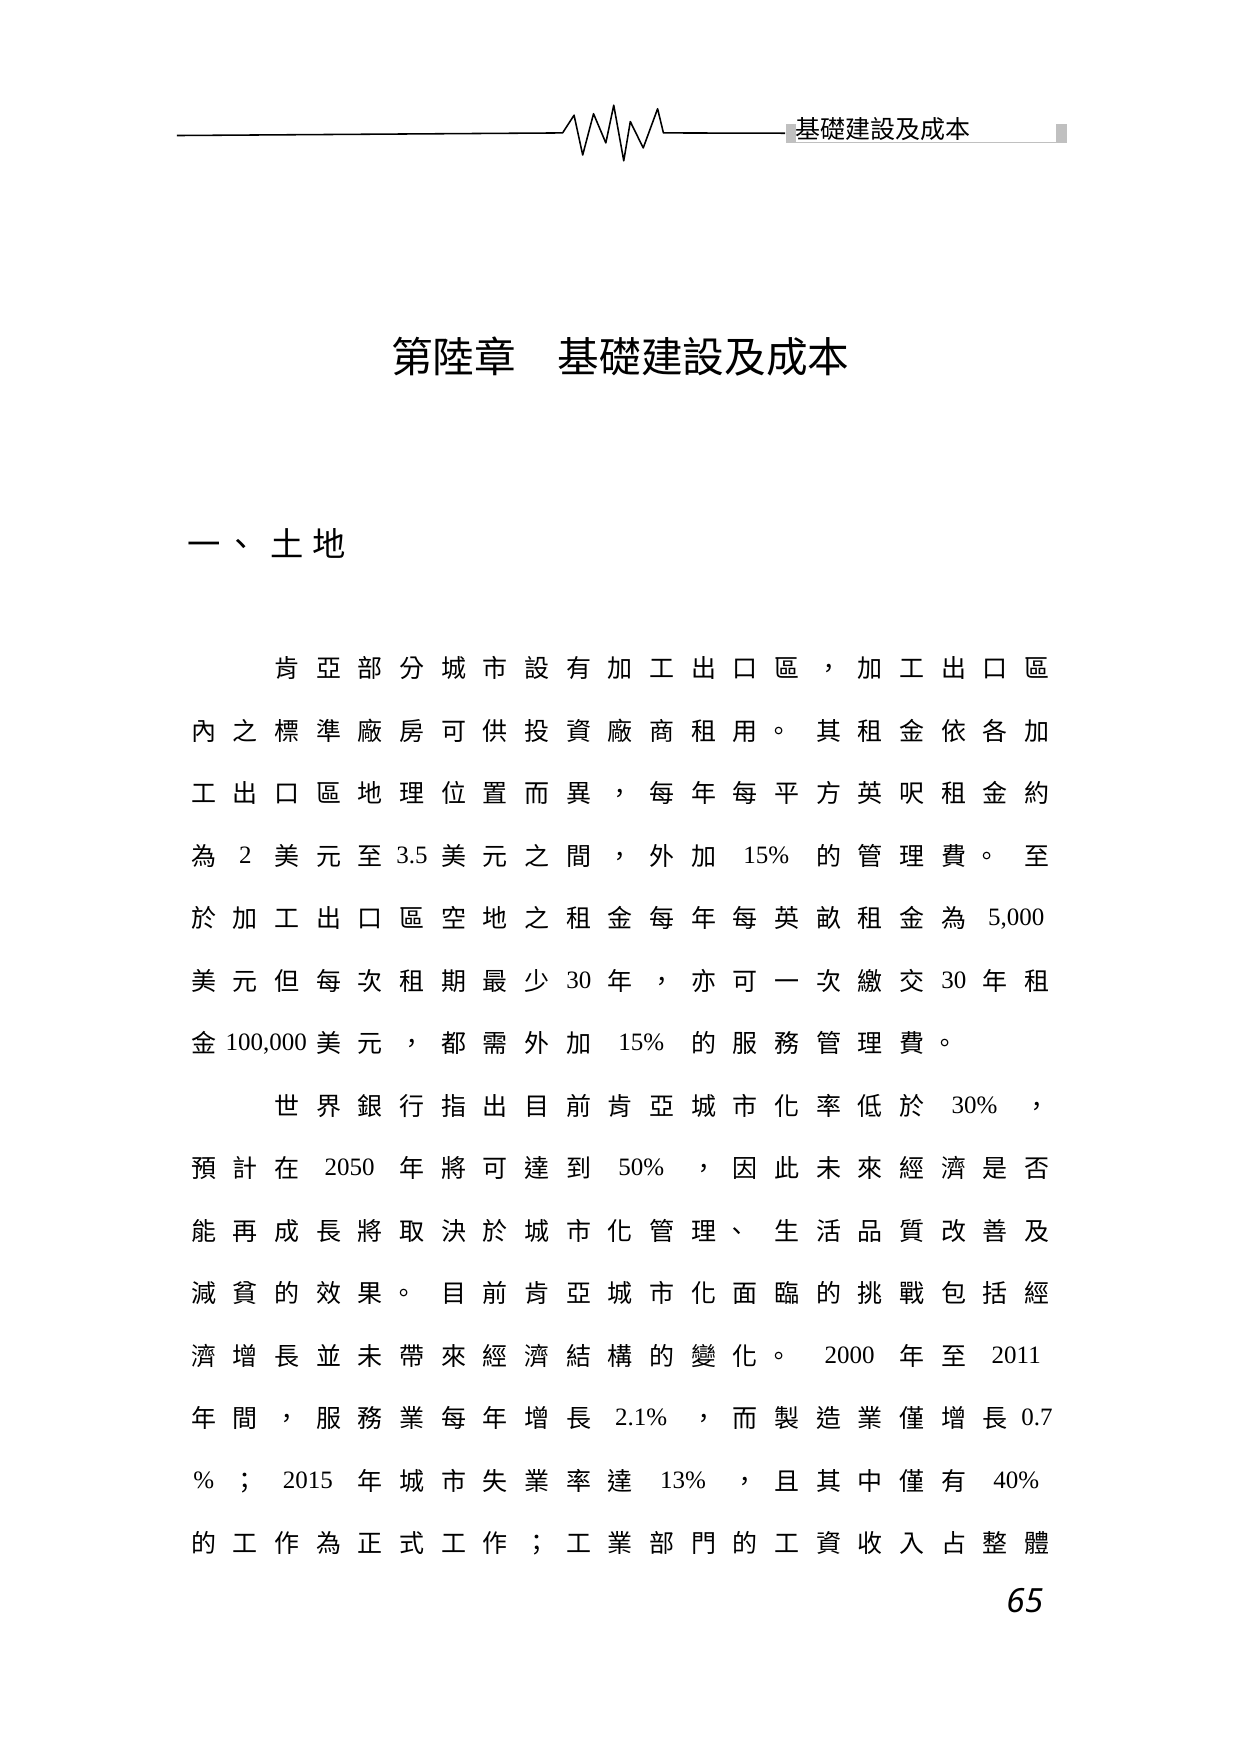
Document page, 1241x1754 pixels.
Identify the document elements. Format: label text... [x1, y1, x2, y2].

text 第陸章 基礎建設及成本 [183, 313, 1058, 375]
text 世界銀行指出目前肯亞城市化率低於30%，預計在2050年將可達到50%，因此未來經濟是否能再成長將取決於城市化管理、生活品質改善及減貧的效果。目前肯亞城市化面臨的挑戰包括經濟增長並未帶來經濟結構的變化。2000年至2011年間，服務業每年增長2.1%，而製造業僅增長0.7%；2015年城市失業率達13%，且其中僅有40%的工作為正式工作；工業部門的工資收入占整體 [183, 1063, 1058, 1563]
text 一、土地 [183, 500, 1058, 563]
text 肯亞部分城市設有加工出口區，加工出口區內之標準廠房可供投資廠商租用。其租金依各加工出口區地理位置而異，每年每平方英呎租金約為2美元至3.5美元之間，外加15%的管理費。至於加工出口區空地之租金每年每英畝租金為5,000美元但每次租期最少30年，亦可一次繳交30年租金100,000美元，都需外加15%的服務管理費。 [183, 625, 1058, 1063]
